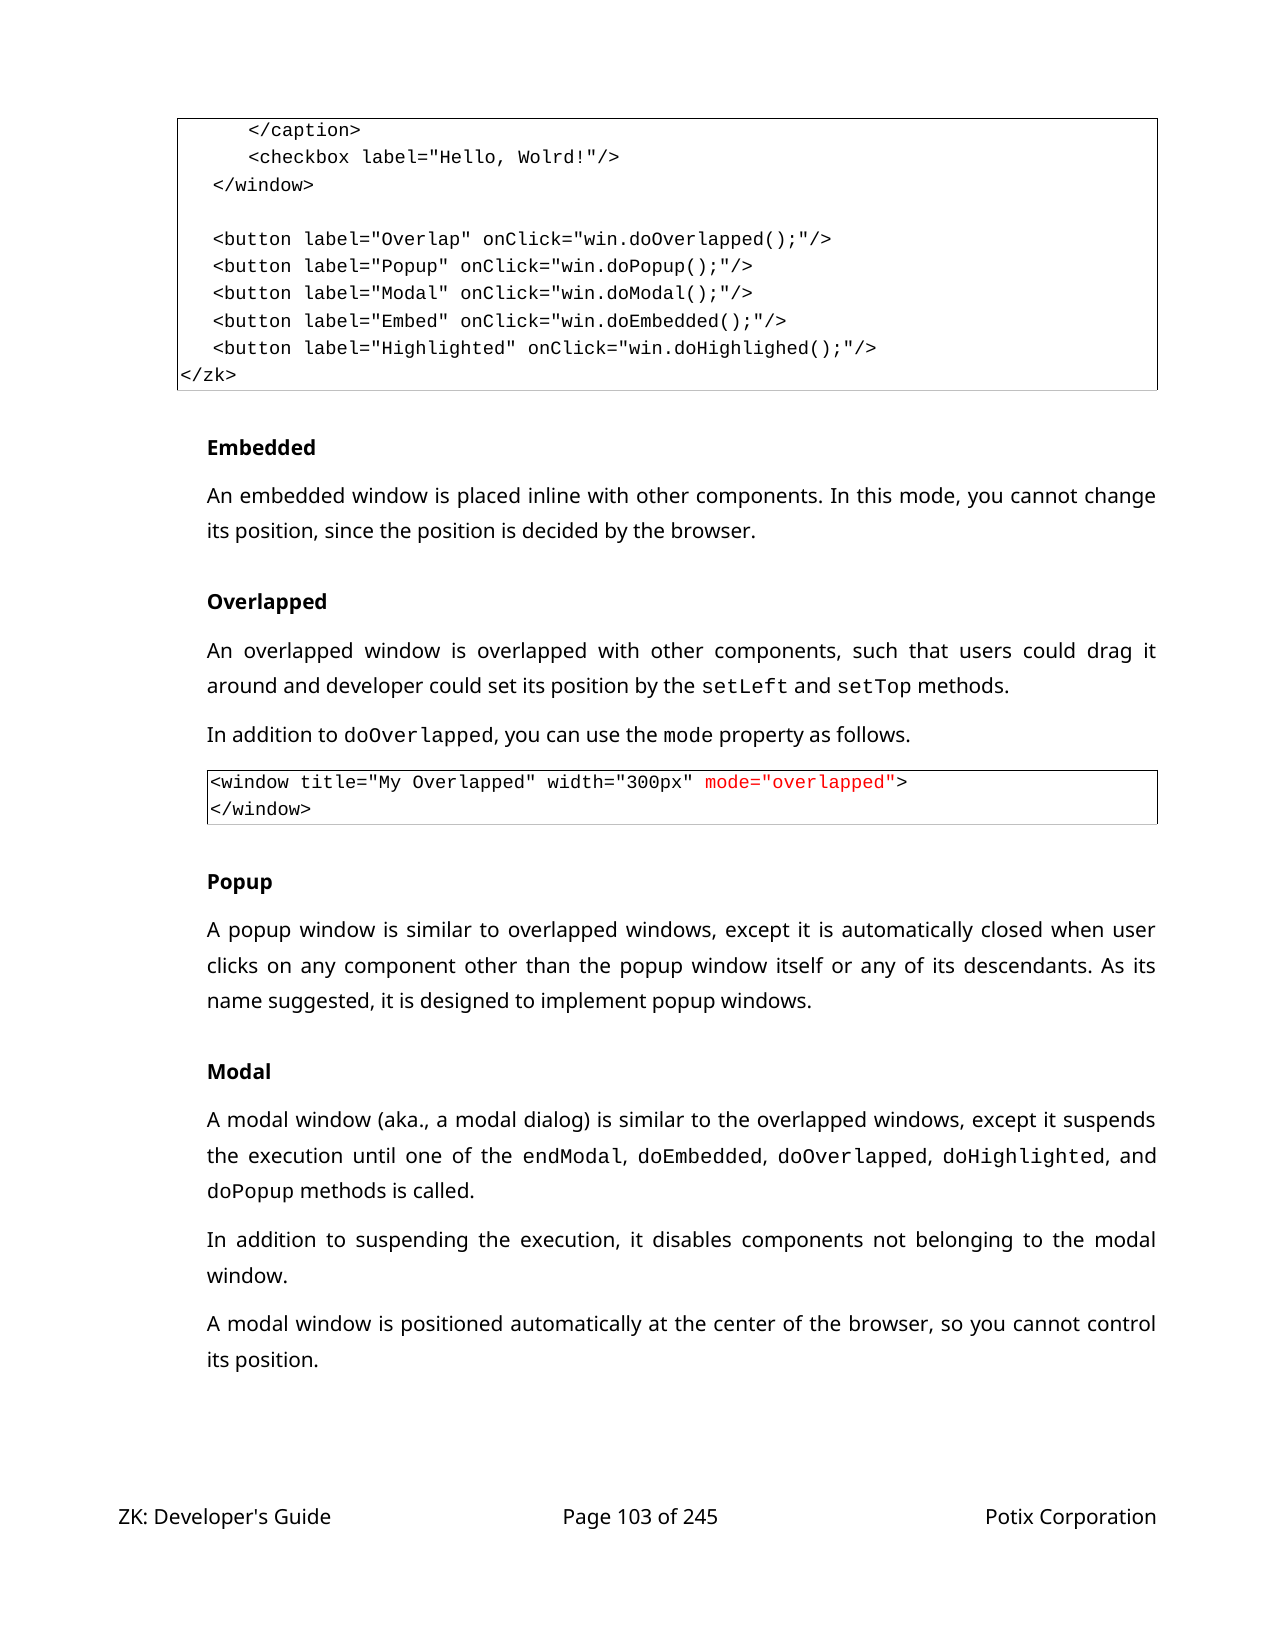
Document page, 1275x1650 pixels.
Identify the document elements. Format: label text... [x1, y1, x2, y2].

text <button label="Modal" onClick="win.doModal();"/> [178, 281, 1157, 306]
text <button label="Overlap" onClick="win.doOverlapped();"/> [178, 227, 1157, 251]
subtitle Popup [207, 867, 1157, 895]
subtitle Modal [207, 1057, 1157, 1085]
text An overlapped window is overlapped with other components, such that users could drag it around and developer could set its position by the setLeft and setTop methods. [207, 636, 1157, 700]
text </zk> [178, 363, 1157, 390]
text In addition to suspending the execution, it disables components not belonging to the modal window. [207, 1226, 1157, 1289]
subtitle Overlapped [207, 587, 1157, 616]
text </window> [208, 797, 1157, 824]
subtitle Embedded [207, 433, 1157, 461]
text <button label="Highlighted" onClick="win.doHighlighed();"/> [178, 336, 1157, 360]
text </window> [178, 172, 1157, 197]
text An embedded window is placed inline with other components. In this mode, you cannot change its position, since the position is decided by the browser. [207, 481, 1157, 545]
text <checkbox label="Hello, Wolrd!"/> [178, 145, 1157, 169]
text A modal window (aka., a modal dialog) is similar to the overlapped windows, except it suspends the execution until one of the endModal, doEmbedded, doOverlapped, doHighlighted, and doPopup methods is called. [207, 1106, 1157, 1205]
text <button label="Popup" onClick="win.doPopup();"/> [178, 254, 1157, 278]
text A modal window is positioned automatically at the center of the browser, so you cannot control its position. [207, 1309, 1157, 1373]
text </caption> [178, 119, 1157, 142]
text A popup window is similar to overlapped windows, except it is automatically closed when user clicks on any component other than the popup window itself or any of its descendants. As its name suggested, it is designed to implement popup windows. [207, 916, 1157, 1014]
text In addition to doOverlapped, you can use the mode property as follows. [207, 721, 1157, 749]
text <window title="My Overlapped" width="300px" mode="overlapped"> [208, 771, 1157, 794]
text <button label="Embed" onClick="win.doEmbedded();"/> [178, 308, 1157, 333]
